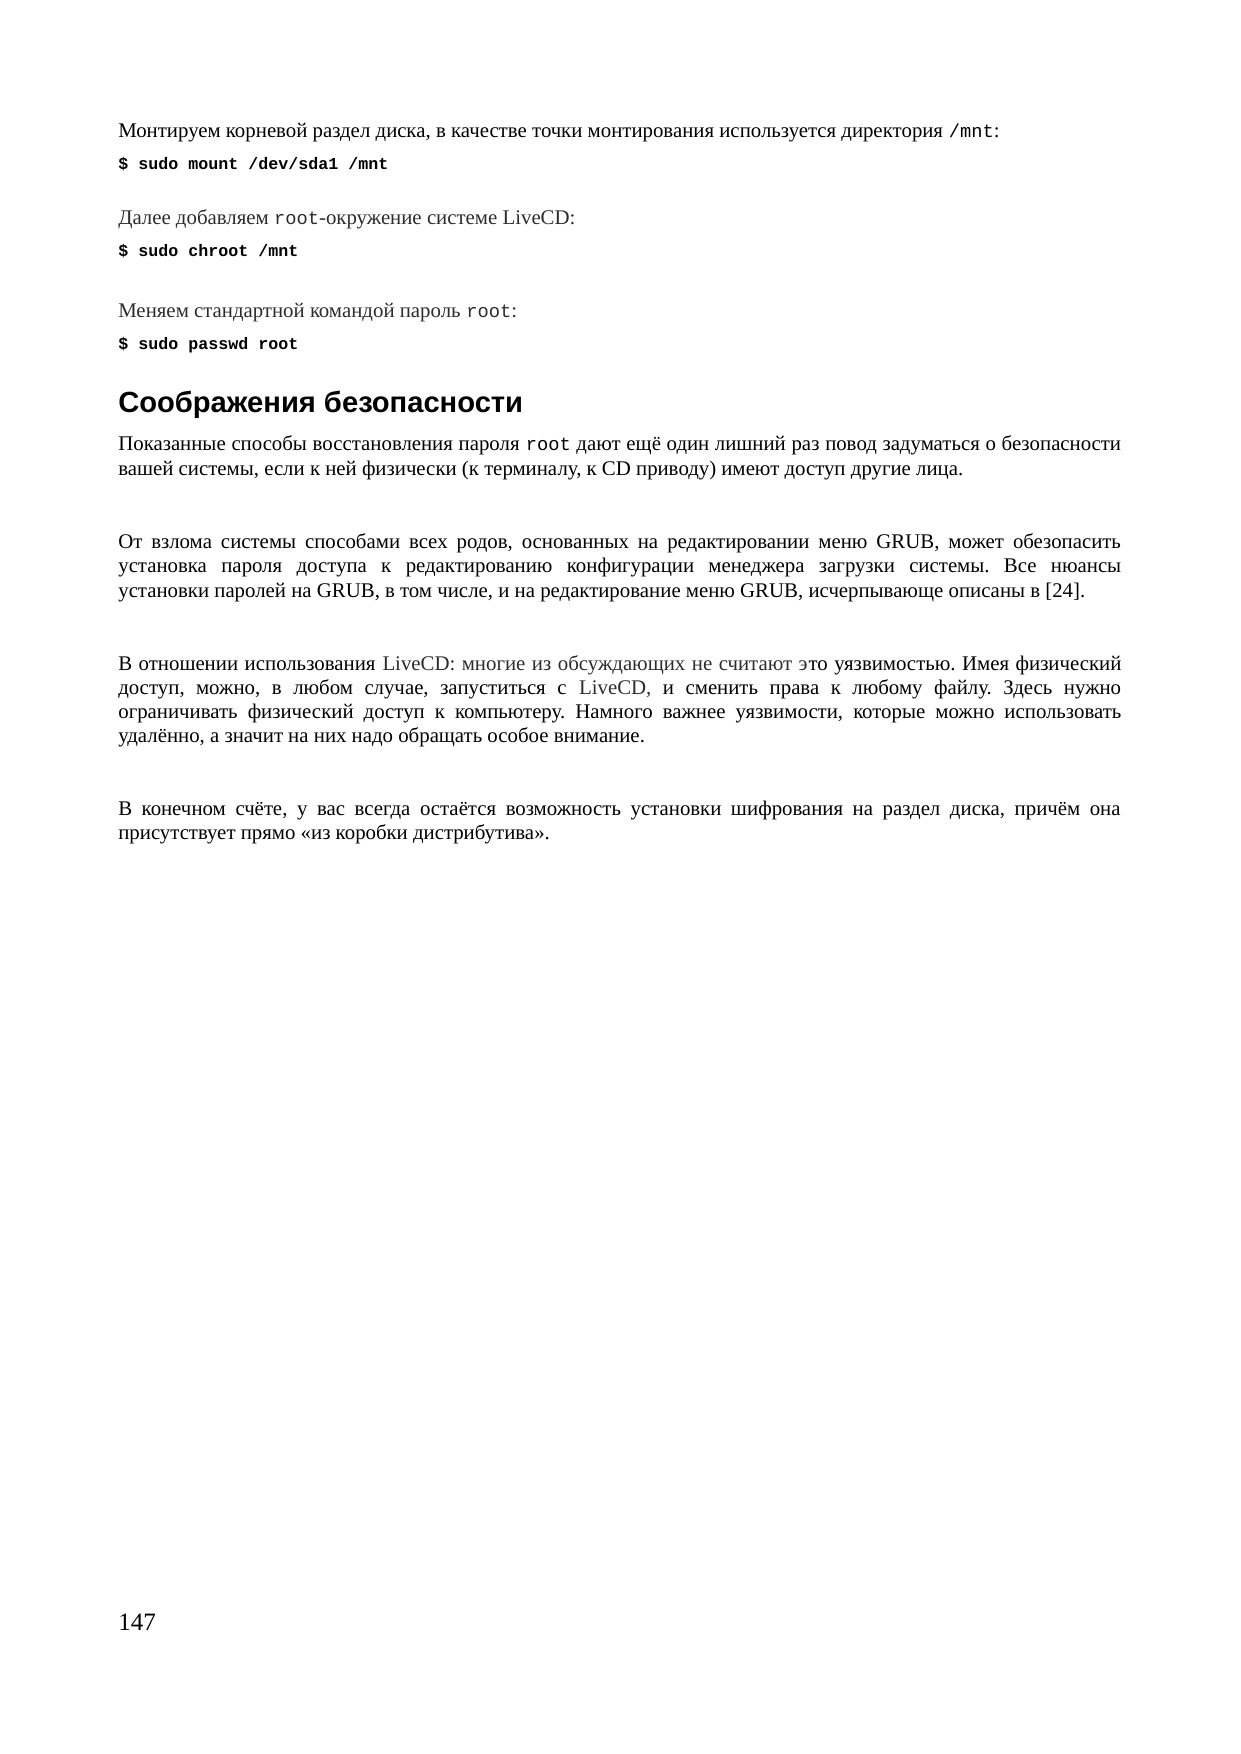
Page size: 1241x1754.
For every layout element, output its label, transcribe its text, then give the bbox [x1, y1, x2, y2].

subtitle Соображения безопасности [118, 385, 1122, 419]
text $ sudo mount /dev/sda1 /mnt [118, 156, 1122, 174]
text $ sudo chroot /mnt [118, 243, 1122, 262]
text В отношении использования LiveCD: многие из обсуждающих не считают это уязвимостью. Имея физический доступ, можно, в любом случае, запуститься с LiveCD, и сменить права к любому файлу. Здесь нужно ограничивать физический доступ к компьютеру. Намного важнее уязвимости, которые можно использовать удалённо, а значит на них надо обращать особое внимание. [118, 651, 1122, 747]
text Далее добавляем root-окружение системе LiveCD: [118, 205, 1122, 230]
text Меняем стандартной командой пароль root: [118, 298, 1122, 323]
text Показанные способы восстановления пароля root дают ещё один лишний раз повод задуматься о безопасности вашей системы, если к ней физически (к терминалу, к CD приводу) имеют доступ другие лица. [118, 431, 1122, 480]
text В конечном счёте, у вас всегда остаётся возможность установки шифрования на раздел диска, причём она присутствует прямо «из коробки дистрибутива». [118, 796, 1122, 844]
text Монтируем корневой раздел диска, в качестве точки монтирования используется директория /mnt: [118, 118, 1122, 143]
text От взлома системы способами всех родов, основанных на редактировании меню GRUB, может обезопасить установка пароля доступа к редактированию конфигурации менеджера загрузки системы. Все нюансы установки паролей на GRUB, в том числе, и на редактирование меню GRUB, исчерпывающе описаны в [24]. [118, 529, 1122, 602]
text $ sudo passwd root [118, 335, 1122, 354]
